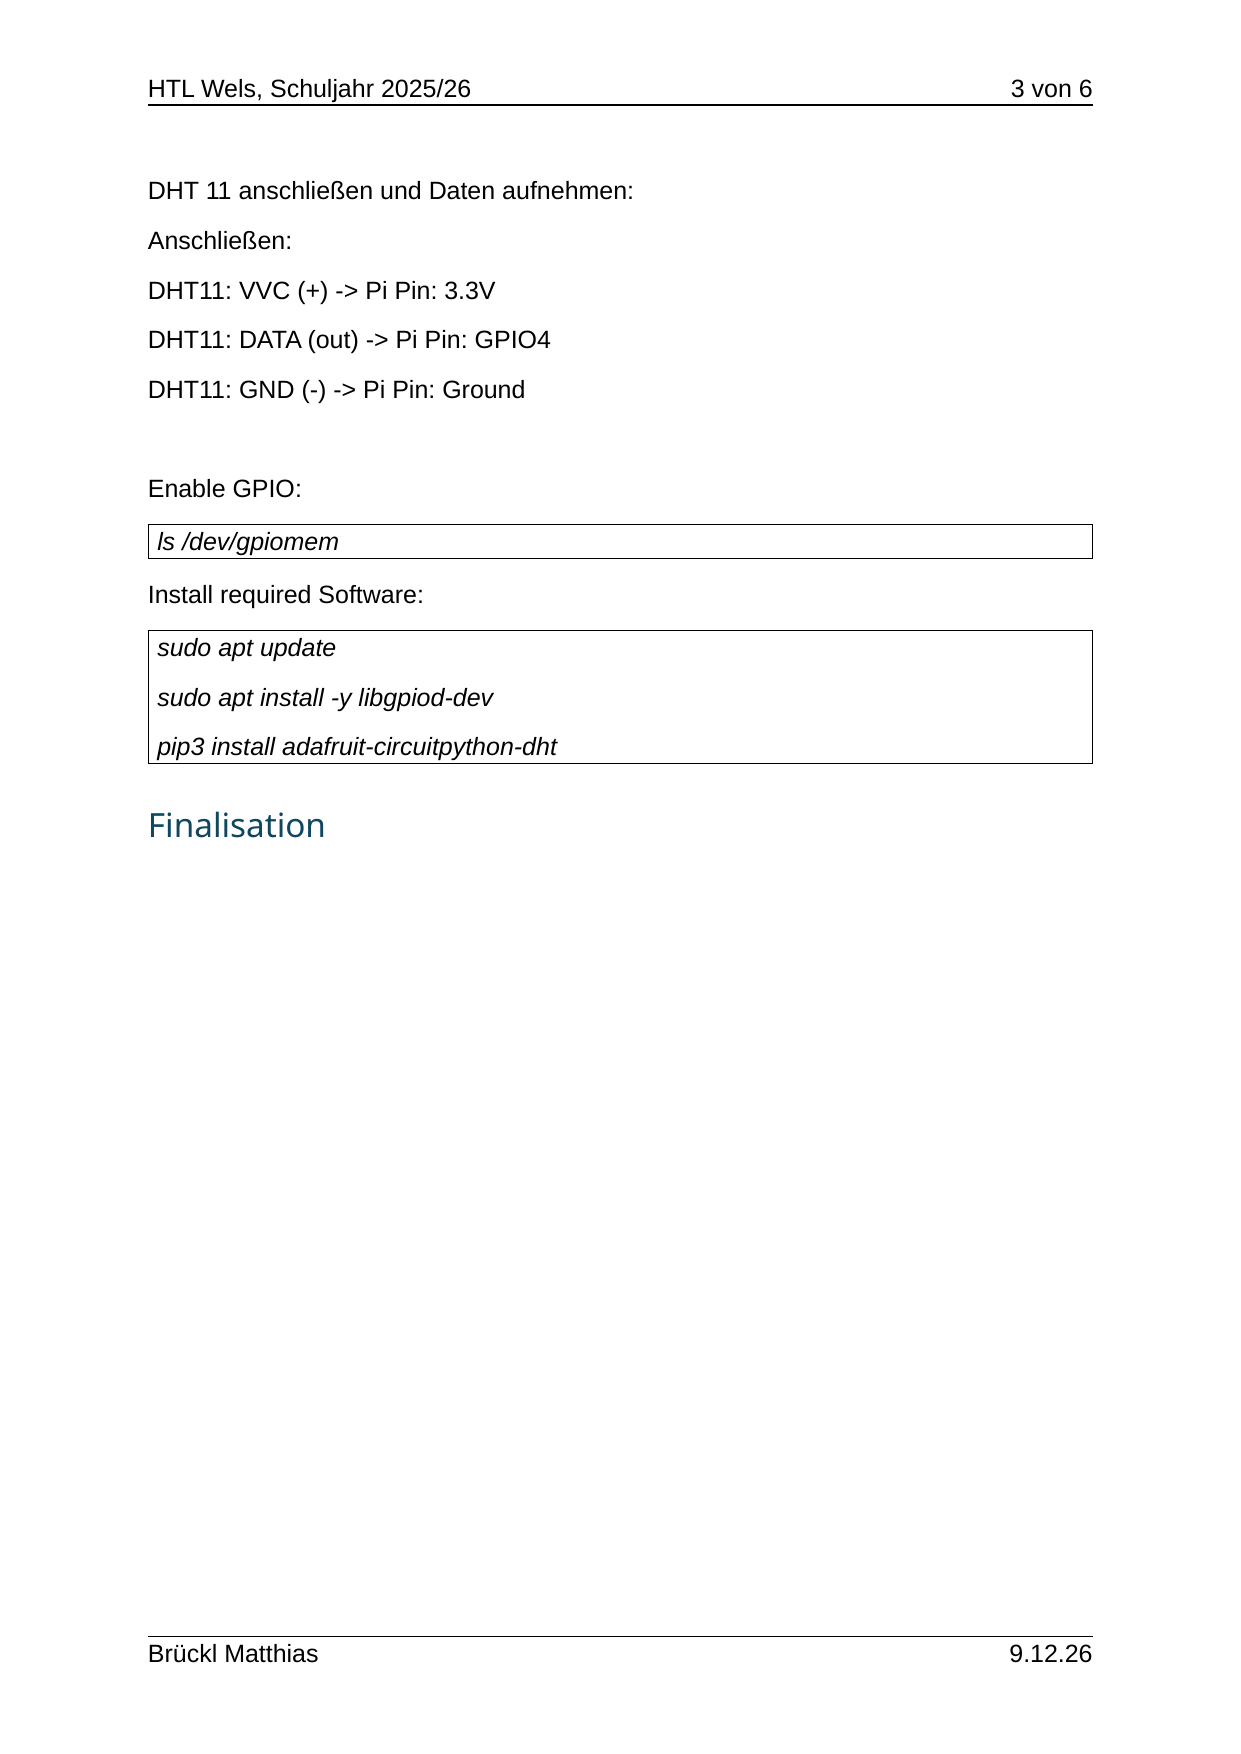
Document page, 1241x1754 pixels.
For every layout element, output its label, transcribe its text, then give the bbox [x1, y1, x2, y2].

text Enable GPIO: [148, 474, 1093, 503]
text pip3 install adafruit-circuitpython-dht [149, 729, 1092, 763]
text DHT11: GND (-) -> Pi Pin: Ground [148, 375, 1093, 404]
subtitle Finalisation [148, 802, 1093, 847]
text ls /dev/gpiomem [149, 525, 1092, 558]
text sudo apt install -y libgpiod-dev [149, 679, 1092, 711]
text DHT11: DATA (out) -> Pi Pin: GPIO4 [148, 325, 1093, 354]
text sudo apt update [149, 631, 1092, 662]
text DHT 11 anschließen und Daten aufnehmen: [148, 176, 1093, 205]
text Anschließen: [148, 226, 1093, 255]
text Install required Software: [148, 580, 1093, 609]
text DHT11: VVC (+) -> Pi Pin: 3.3V [148, 276, 1093, 304]
